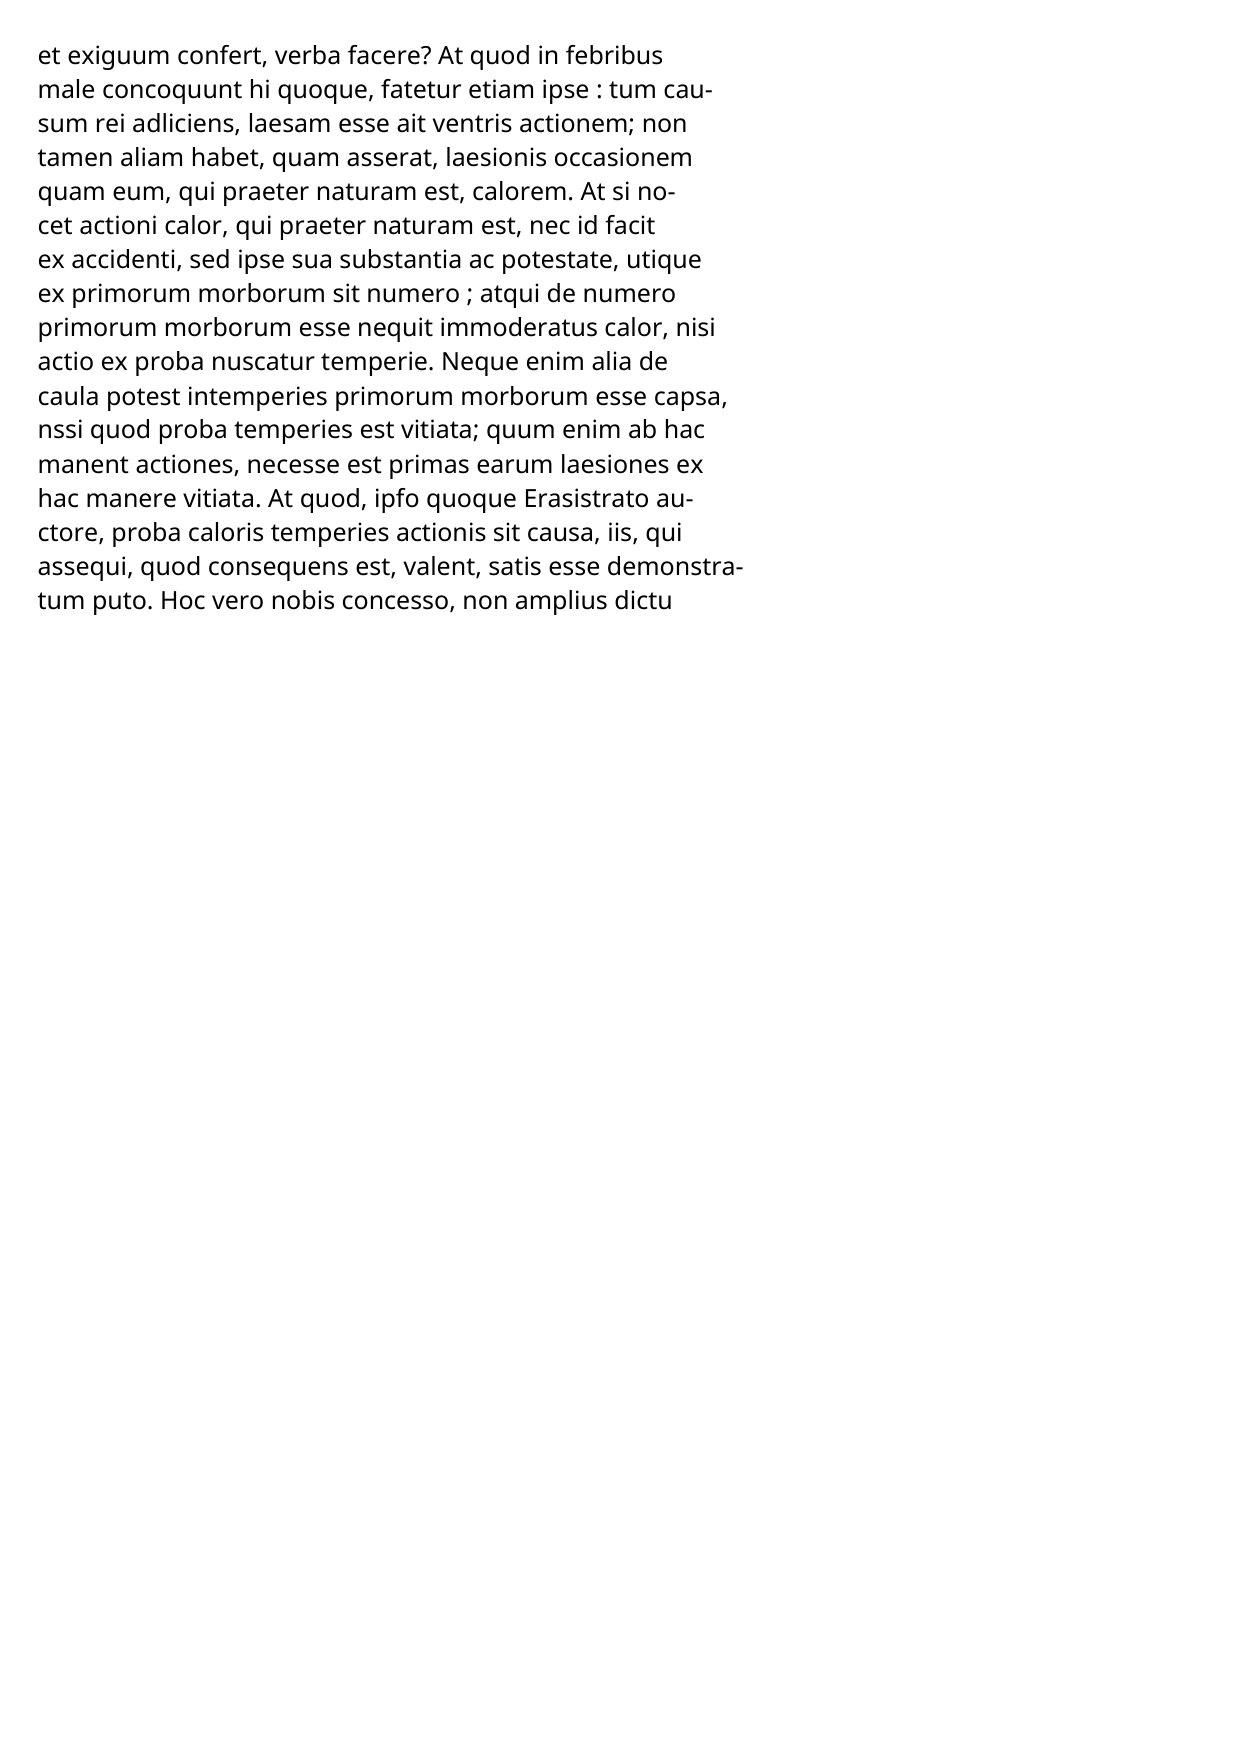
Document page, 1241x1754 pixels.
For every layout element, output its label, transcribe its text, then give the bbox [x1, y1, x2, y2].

text et exiguum confert, verba facere? At quod in febribus male concoquunt hi quoque, fatetur etiam ipse : tum cau- sum rei adliciens, laesam esse ait ventris actionem; non tamen aliam habet, quam asserat, laesionis occasionem quam eum, qui praeter naturam est, calorem. At si no- cet actioni calor, qui praeter naturam est, nec id facit ex accidenti, sed ipse sua substantia ac potestate, utique ex primorum morborum sit numero ; atqui de numero primorum morborum esse nequit immoderatus calor, nisi actio ex proba nuscatur temperie. Neque enim alia de caula potest intemperies primorum morborum esse capsa, nssi quod proba temperies est vitiata; quum enim ab hac manent actiones, necesse est primas earum laesiones ex hac manere vitiata. At quod, ipfo quoque Erasistrato au- ctore, proba caloris temperies actionis sit causa, iis, qui assequi, quod consequens est, valent, satis esse demonstra- tum puto. Hoc vero nobis concesso, non amplius dictu [37, 37, 1203, 617]
